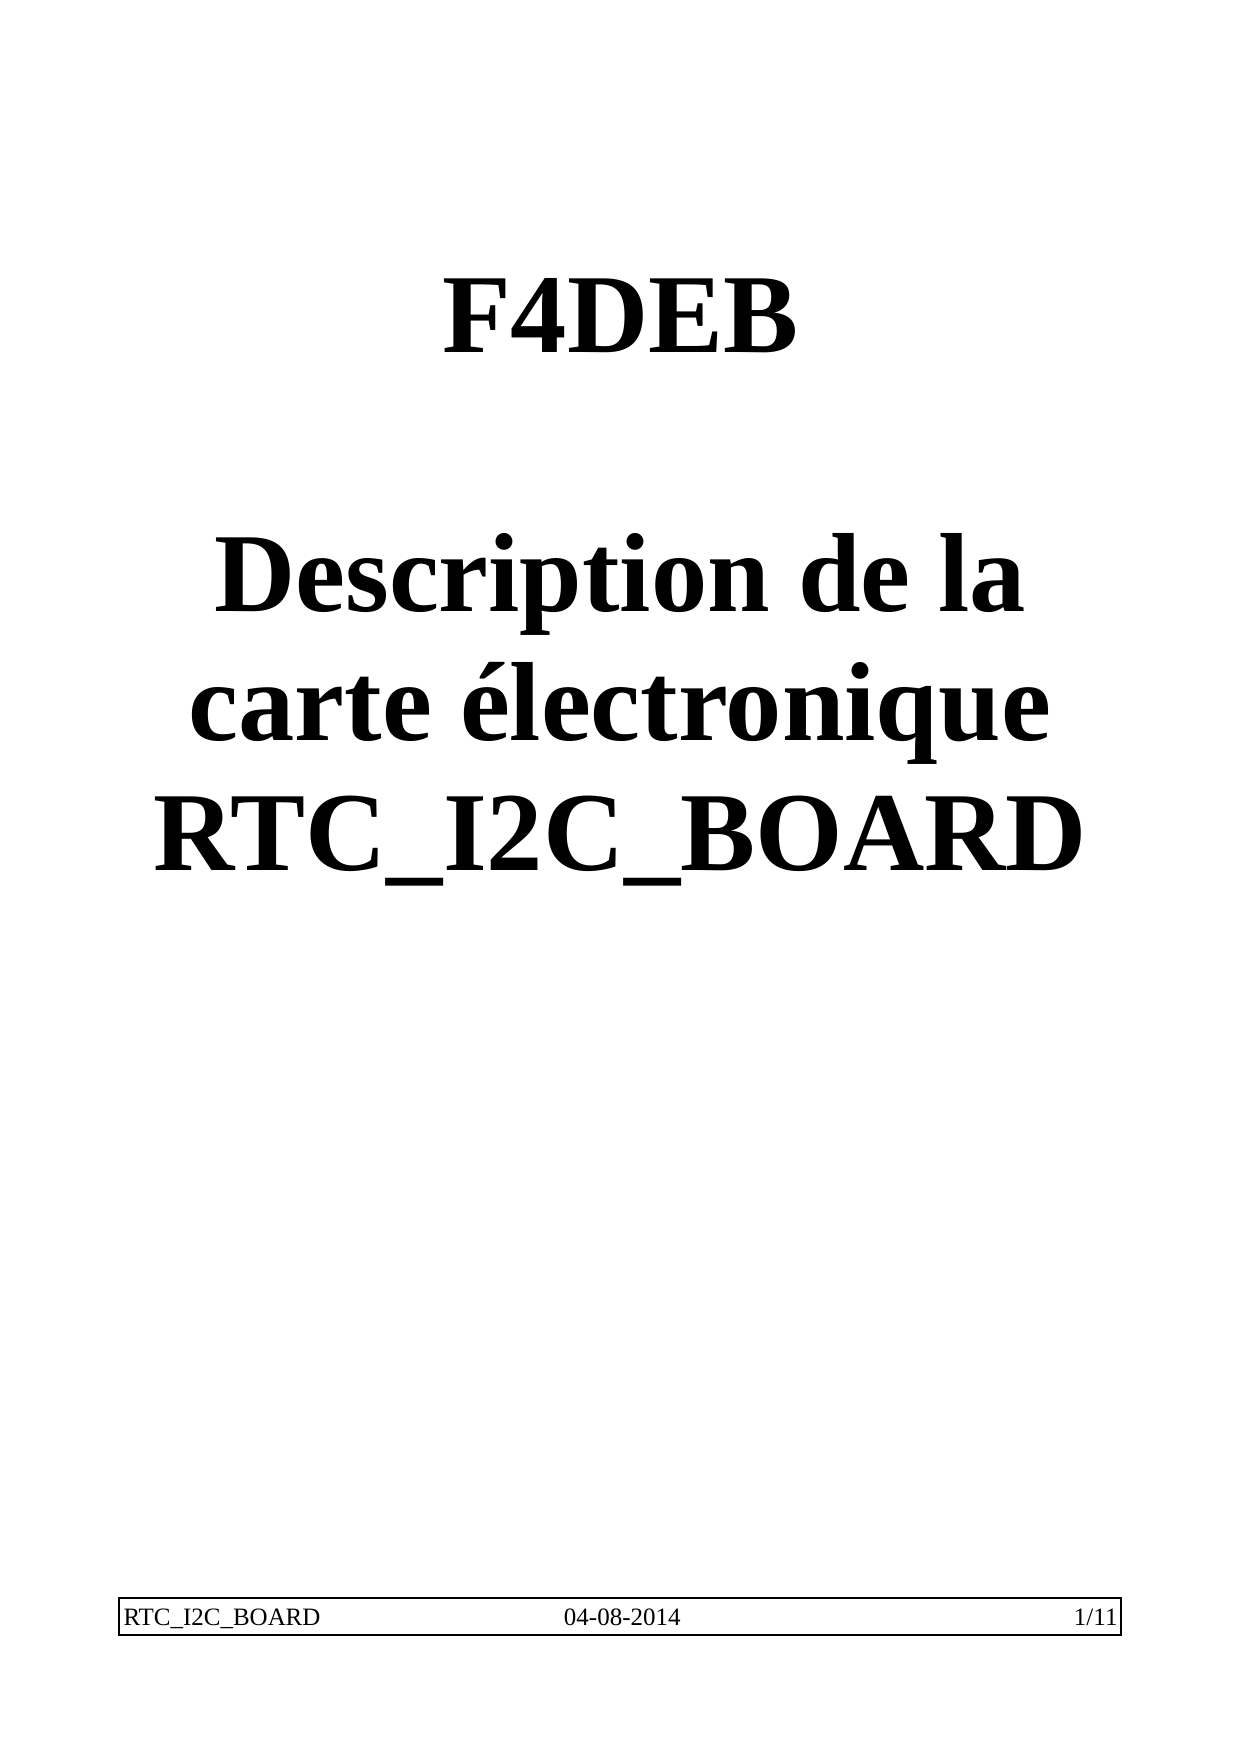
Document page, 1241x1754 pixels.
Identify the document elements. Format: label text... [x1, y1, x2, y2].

text RTC_I2C_BOARD [118, 765, 1122, 894]
text F4DEB [118, 247, 1122, 377]
text Description de la carte électronique [118, 506, 1122, 765]
